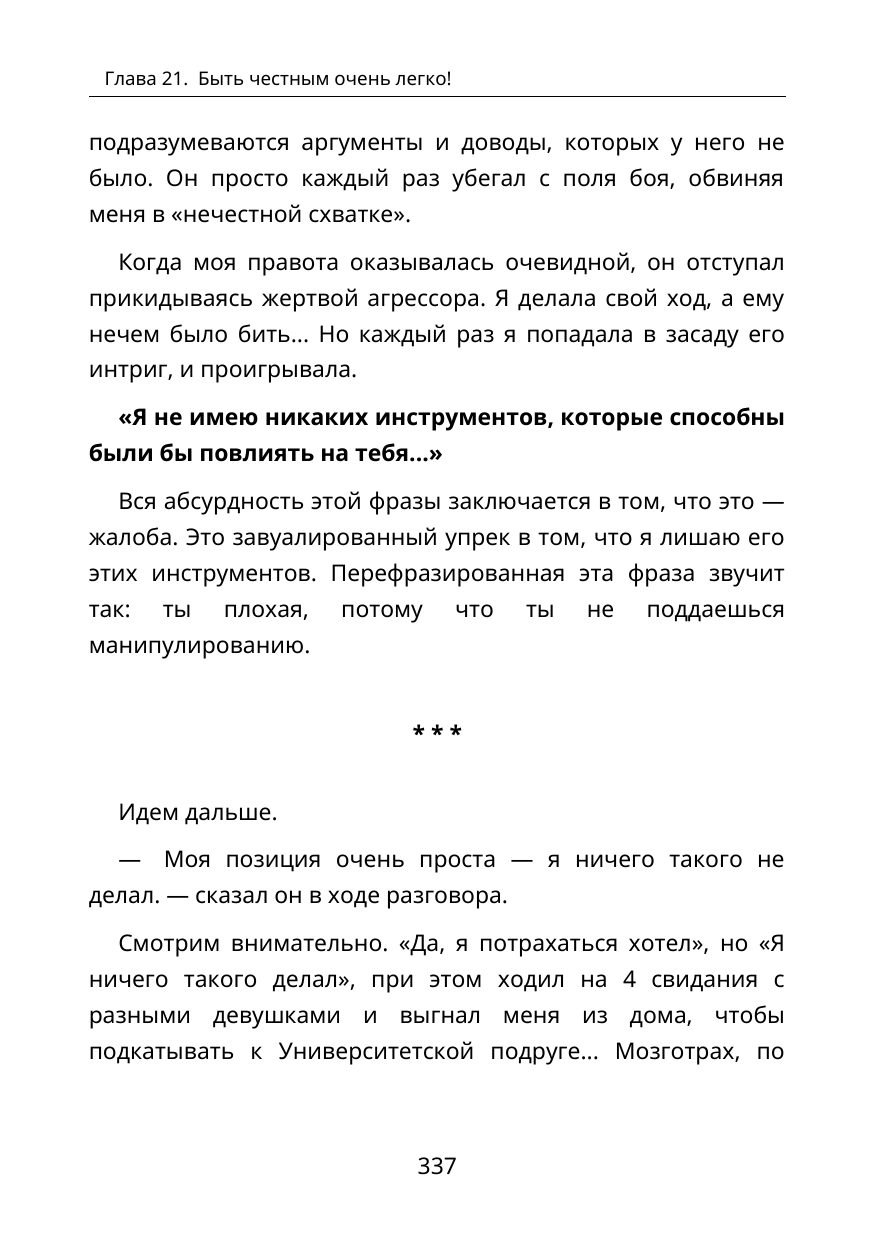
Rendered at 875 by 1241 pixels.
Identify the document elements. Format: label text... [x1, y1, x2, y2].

text Вся абсурдность этой фразы заключается в том, что это — жалоба. Это завуалированный упрек в том, что я лишаю его этих инструментов. Перефразированная эта фраза звучит так: ты плохая, потому что ты не поддаешься манипулированию. [88, 485, 786, 660]
text Идем дальше. [88, 796, 786, 827]
text «Я не имею никаких инструментов, которые способны были бы повлиять на тебя...» [88, 401, 786, 468]
list Моя позиция очень проста — я ничего такого не делал. — сказал он в ходе разговора. [88, 843, 786, 910]
text подразумеваются аргументы и доводы, которых у него не было. Он просто каждый раз убегал с поля боя, обвиняя меня в «нечестной схватке». [88, 126, 786, 229]
text Когда моя правота оказывалась очевидной, он отступал прикидываясь жертвой агрессора. Я делала свой ход, а ему нечем было бить... Но каждый раз я попадала в засаду его интриг, и проигрывала. [88, 246, 786, 385]
subtitle * * * [88, 718, 786, 749]
text Смотрим внимательно. «Да, я потрахаться хотел», но «Я ничего такого делал», при этом ходил на 4 свидания с разными девушками и выгнал меня из дома, чтобы подкатывать к Университетской подруге... Мозготрах, по [88, 927, 786, 1066]
